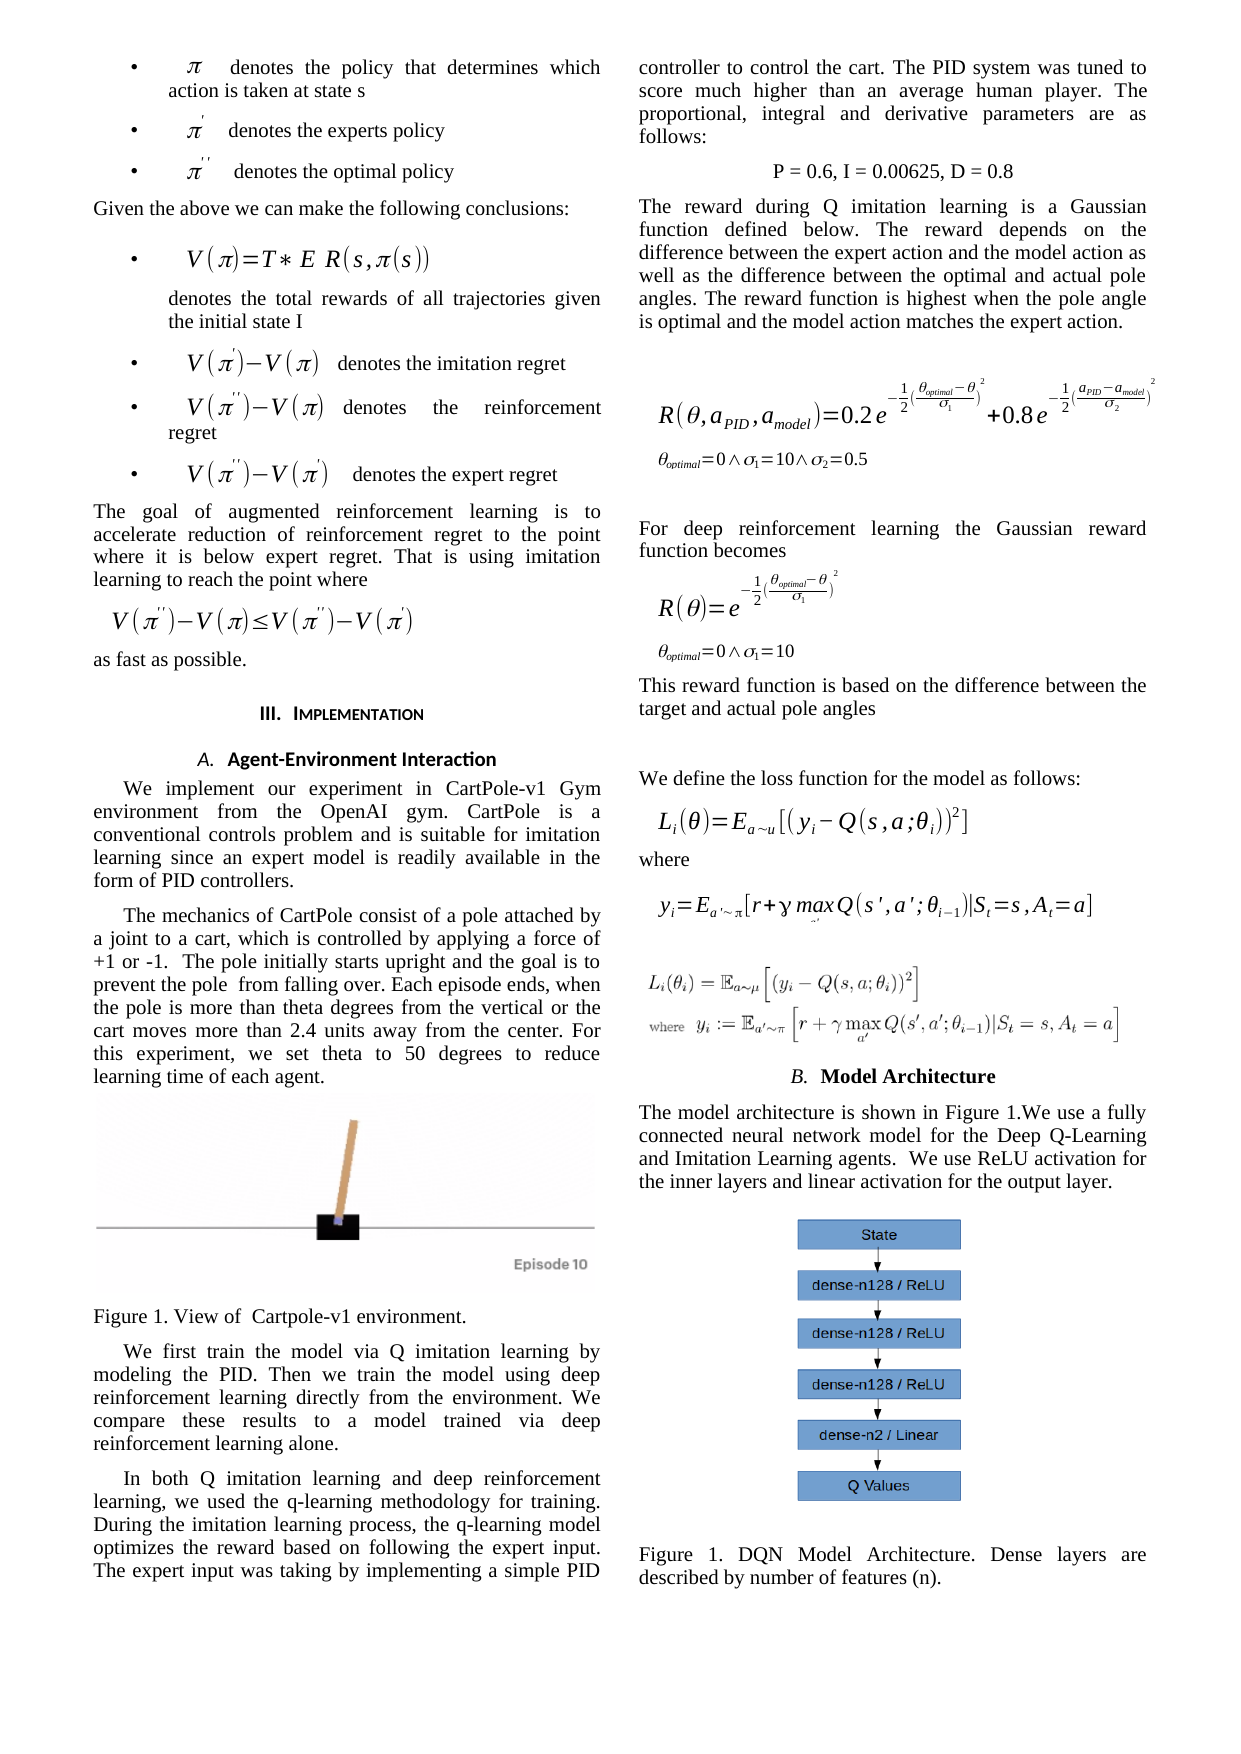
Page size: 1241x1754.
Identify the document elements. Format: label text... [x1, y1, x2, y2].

table_header [981, 1240, 1147, 1275]
subtitle Implementation [93, 700, 601, 725]
text where [639, 848, 1147, 871]
text The goal of augmented reinforcement learning is to accelerate reduction of reinforcement regret to the point where it is below expert regret. That is using imitation learning to reach the point where [93, 500, 601, 591]
text Figure 1. View of Cartpole-v1 environment. [93, 1293, 601, 1328]
table_cell [981, 1370, 1147, 1416]
table_cell [981, 1464, 1147, 1509]
subtitle Agent-Environment Interaction [93, 746, 601, 771]
table_cell [640, 1417, 776, 1462]
table_cell [640, 1276, 776, 1322]
picture [96, 1093, 595, 1293]
text controller to control the cart. The PID system was tuned to score much higher than an average human player. The proportional, integral and derivative parameters are as follows: [639, 56, 1147, 148]
text This reward function is based on the difference between the target and actual pole angles [639, 674, 1147, 719]
picture [638, 954, 1148, 1054]
table_cell [981, 1417, 1147, 1462]
list denotes the experts policy [131, 114, 601, 143]
table_cell [981, 1323, 1147, 1369]
text For deep reinforcement learning the Gaussian reward function becomes [639, 517, 1147, 562]
list denotes the policy that determines which action is taken at state s [131, 56, 601, 102]
text The reward during Q imitation learning is a Gaussian function defined below. The reward depends on the difference between the expert action and the model action as well as the difference between the optimal and actual pole angles. The reward function is highest when the pole angle is optimal and the model action matches the expert action. [639, 196, 1147, 333]
text The model architecture is shown in Figure 1.We use a fully connected neural network model for the Deep Q-Learning and Imitation Learning agents. We use ReLU activation for the inner layers and linear activation for the output layer. [639, 1101, 1147, 1193]
text We first train the model via Q imitation learning by modeling the PID. Then we train the model using deep reinforcement learning directly from the environment. We compare these results to a model trained via deep reinforcement learning alone. [93, 1341, 601, 1455]
table_header [640, 1240, 776, 1275]
list denotes the imitation regret [131, 346, 601, 377]
list denotes the total rewards of all trajectories given the initial state I [131, 287, 601, 333]
text as fast as possible. [93, 648, 601, 671]
list denotes the optimal policy [131, 156, 601, 185]
list denotes the reinforcement regret [131, 389, 601, 444]
text The mechanics of CartPole consist of a pole attached by a joint to a cart, which is controlled by applying a force of +1 or -1. The pole initially starts upright and the goal is to prevent the pole from falling over. Each episode ends, when the pole is more than theta degrees from the vertical or the cart moves more than 2.4 units away from the center. For this experiment, we set theta to 50 degrees to reduce learning time of each agent. [93, 904, 601, 1088]
text In both Q imitation learning and deep reinforcement learning, we used the q-learning methodology for training. During the imitation learning process, the q-learning model optimizes the reward based on following the expert input. The expert input was taking by implementing a simple PID [93, 1467, 601, 1582]
text We define the loss function for the model as follows: [639, 767, 1147, 790]
text Given the above we can make the following conclusions: [93, 197, 601, 220]
picture [776, 1207, 981, 1513]
text P = 0.6, I = 0.00625, D = 0.8 [639, 160, 1147, 183]
text Figure 1. DQN Model Architecture. Dense layers are described by number of features (n). [639, 1543, 1147, 1589]
table_cell [640, 1323, 776, 1369]
subtitle Model Architecture [639, 1054, 1147, 1088]
list denotes the expert regret [131, 456, 601, 487]
subtitle [639, 934, 1147, 954]
text We implement our experiment in CartPole-v1 Gym environment from the OpenAI gym. CartPole is a conventional controls problem and is suitable for imitation learning since an expert model is readily available in the form of PID controllers. [93, 778, 601, 892]
table_cell [981, 1276, 1147, 1322]
table_cell [640, 1370, 776, 1416]
table_cell [640, 1464, 776, 1509]
